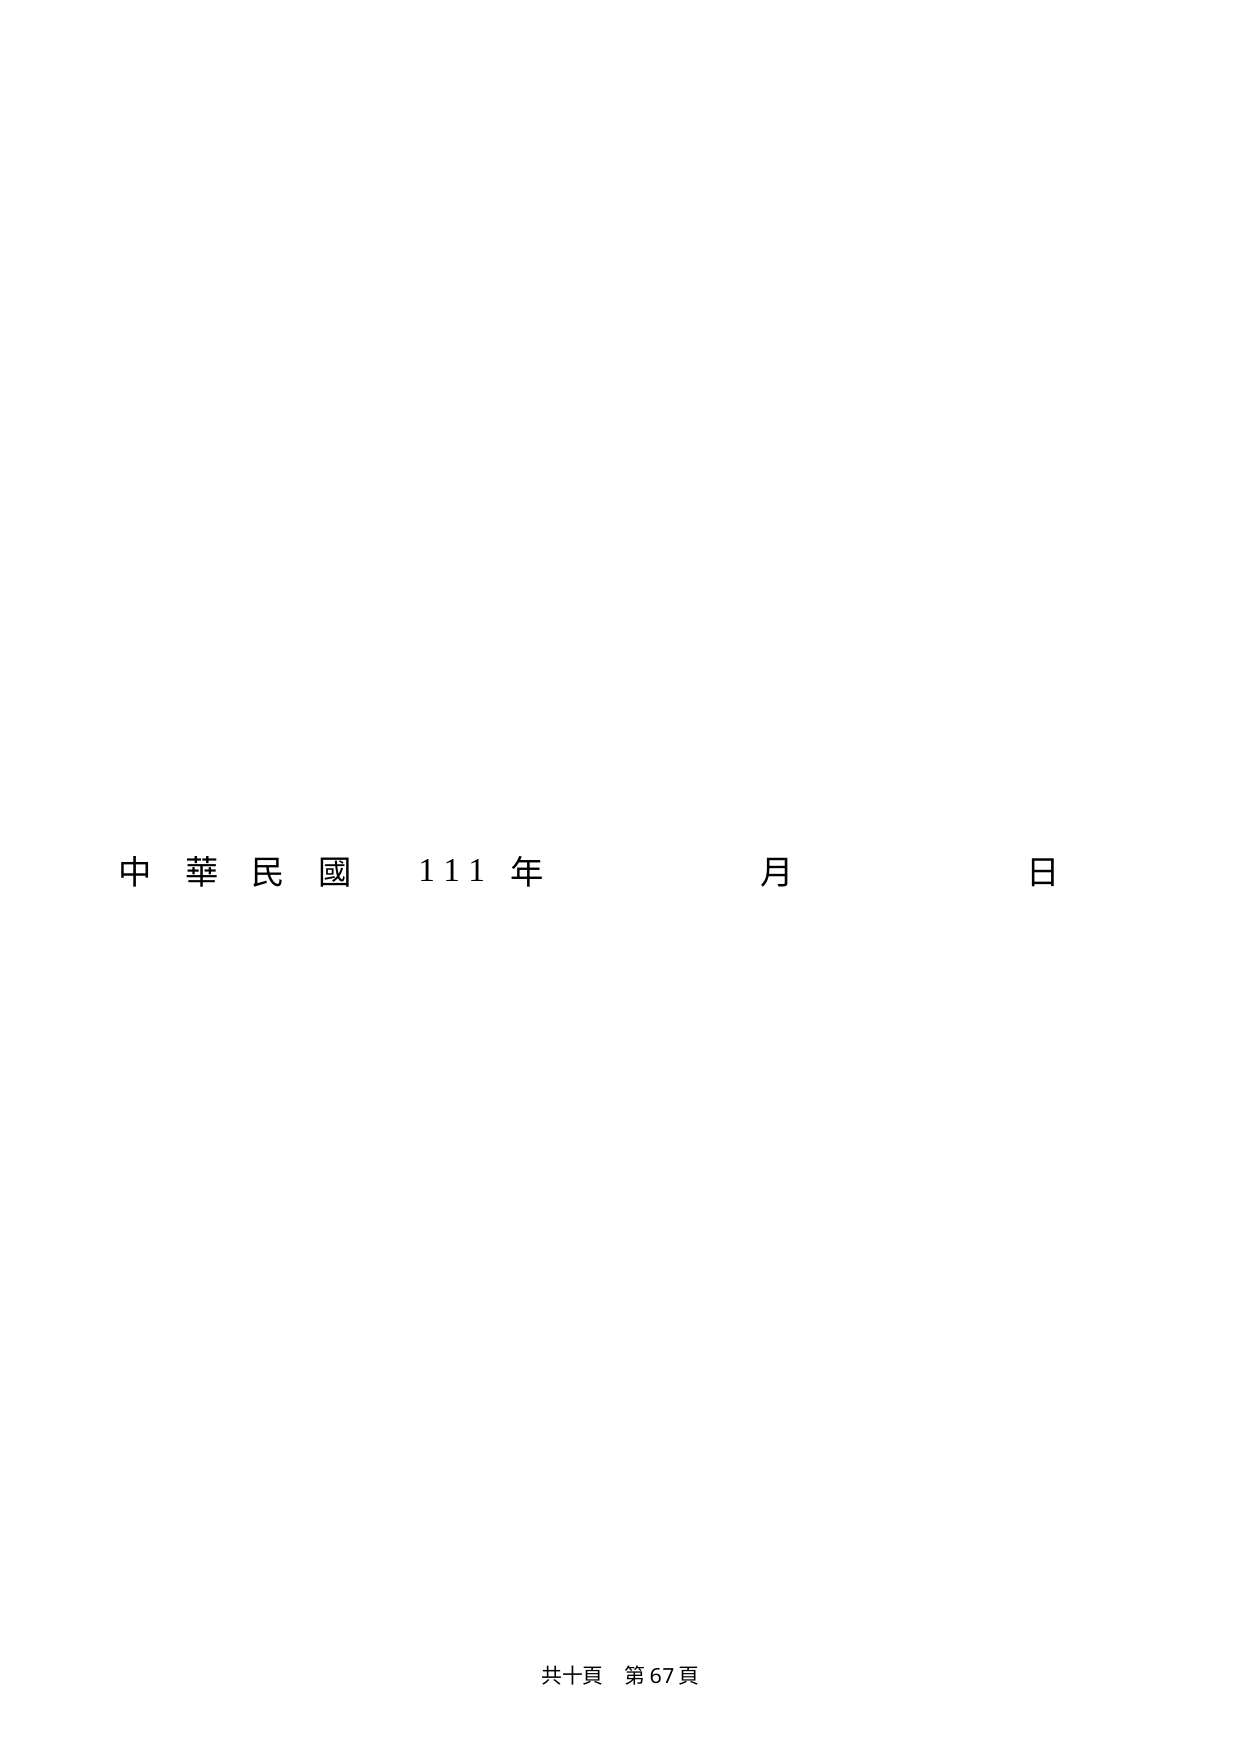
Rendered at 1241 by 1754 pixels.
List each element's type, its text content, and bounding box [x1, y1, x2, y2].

text 中 華 民 國 1 1 1 年 月 日 [118, 828, 1122, 891]
